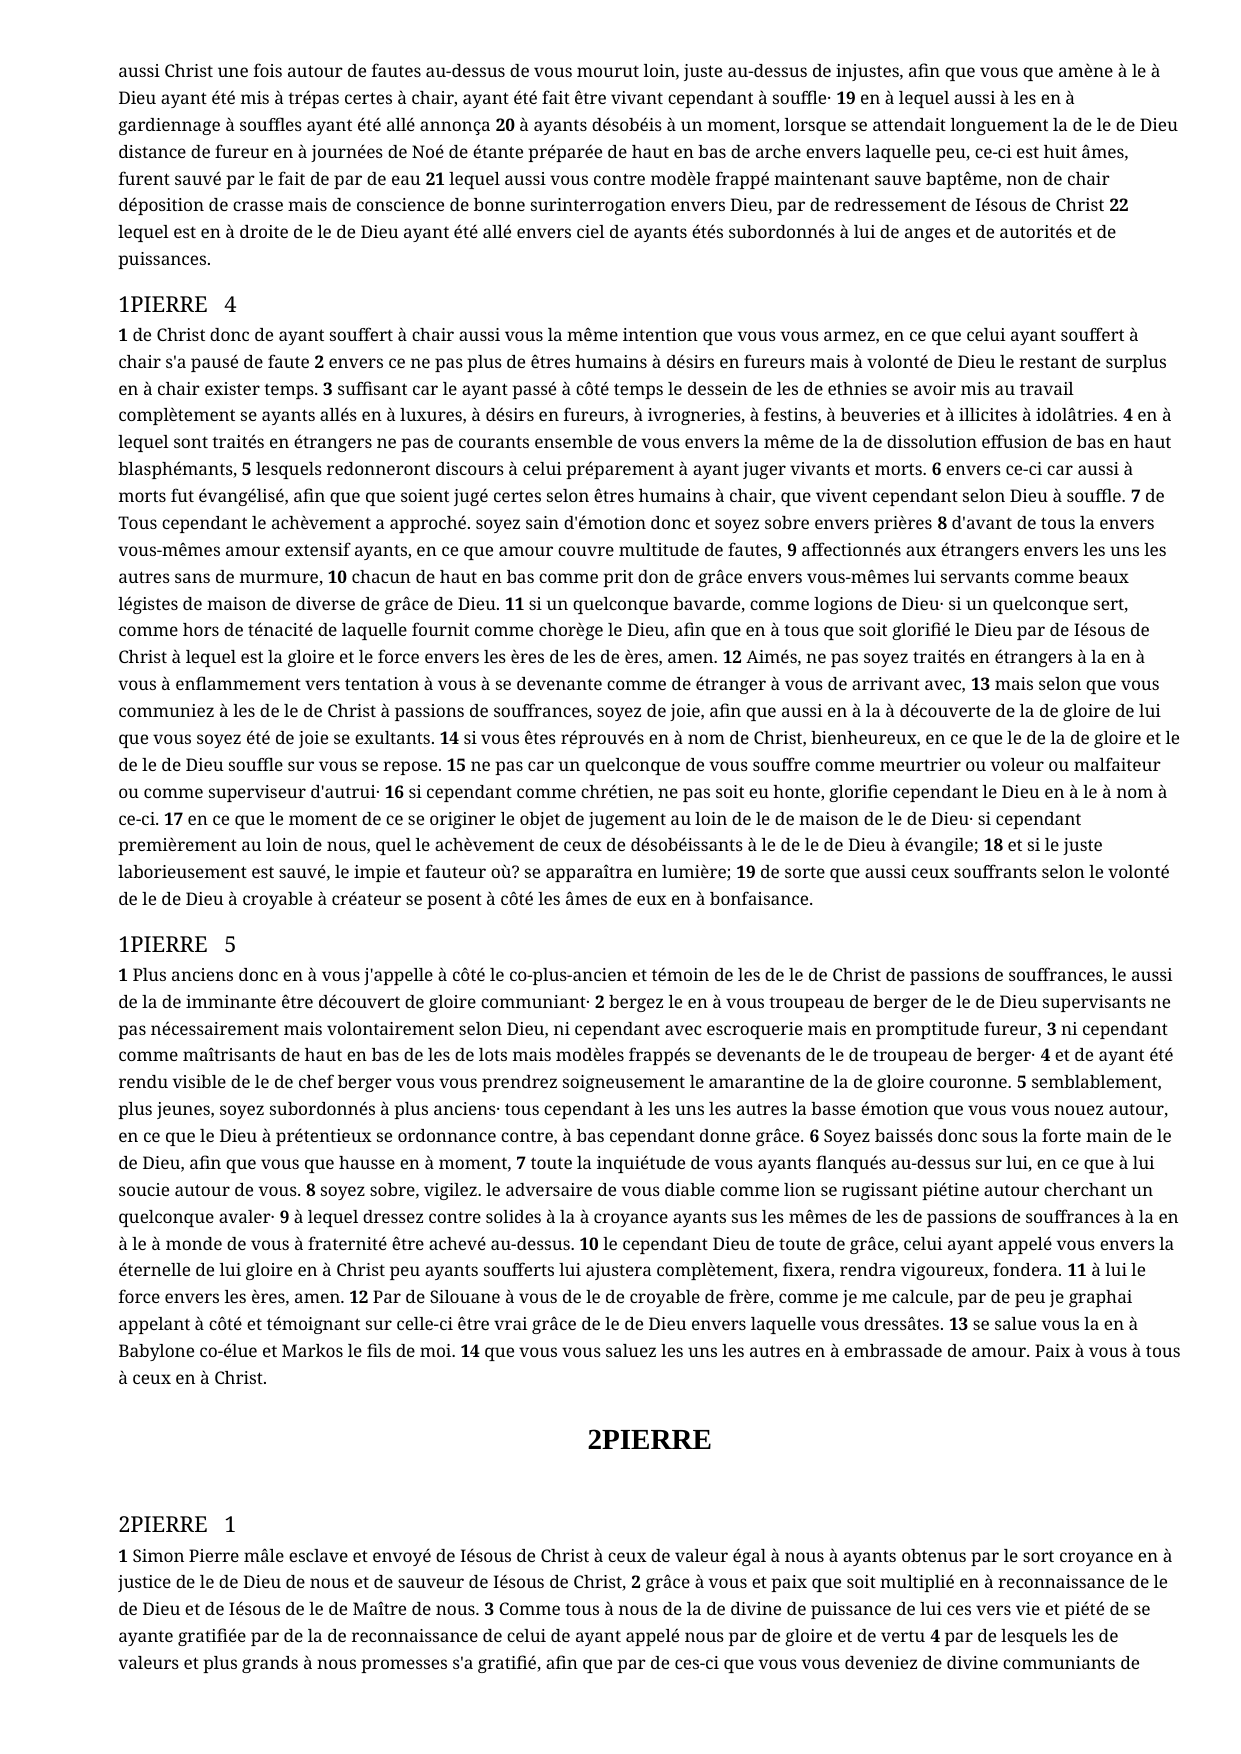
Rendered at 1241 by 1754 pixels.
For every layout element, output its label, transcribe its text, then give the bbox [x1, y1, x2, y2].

text 1 de Christ donc de ayant souffert à chair aussi vous la même intention que vous vous armez, en ce que celui ayant souffert à chair s'a pausé de faute 2 envers ce ne pas plus de êtres humains à désirs en fureurs mais à volonté de Dieu le restant de surplus en à chair exister temps. 3 suffisant car le ayant passé à côté temps le dessein de les de ethnies se avoir mis au travail complètement se ayants allés en à luxures, à désirs en fureurs, à ivrogneries, à festins, à beuveries et à illicites à idolâtries. 4 en à lequel sont traités en étrangers ne pas de courants ensemble de vous envers la même de la de dissolution effusion de bas en haut blasphémants, 5 lesquels redonneront discours à celui préparement à ayant juger vivants et morts. 6 envers ce-ci car aussi à morts fut évangélisé, afin que que soient jugé certes selon êtres humains à chair, que vivent cependant selon Dieu à souffle. 7 de Tous cependant le achèvement a approché. soyez sain d'émotion donc et soyez sobre envers prières 8 d'avant de tous la envers vous-mêmes amour extensif ayants, en ce que amour couvre multitude de fautes, 9 affectionnés aux étrangers envers les uns les autres sans de murmure, 10 chacun de haut en bas comme prit don de grâce envers vous-mêmes lui servants comme beaux légistes de maison de diverse de grâce de Dieu. 11 si un quelconque bavarde, comme logions de Dieu· si un quelconque sert, comme hors de ténacité de laquelle fournit comme chorège le Dieu, afin que en à tous que soit glorifié le Dieu par de Iésous de Christ à lequel est la gloire et le force envers les ères de les de ères, amen. 12 Aimés, ne pas soyez traités en étrangers à la en à vous à enflammement vers tentation à vous à se devenante comme de étranger à vous de arrivant avec, 13 mais selon que vous communiez à les de le de Christ à passions de souffrances, soyez de joie, afin que aussi en à la à découverte de la de gloire de lui que vous soyez été de joie se exultants. 14 si vous êtes réprouvés en à nom de Christ, bienheureux, en ce que le de la de gloire et le de le de Dieu souffle sur vous se repose. 15 ne pas car un quelconque de vous souffre comme meurtrier ou voleur ou malfaiteur ou comme superviseur d'autrui· 16 si cependant comme chrétien, ne pas soit eu honte, glorifie cependant le Dieu en à le à nom à ce-ci. 17 en ce que le moment de ce se originer le objet de jugement au loin de le de maison de le de Dieu· si cependant premièrement au loin de nous, quel le achèvement de ceux de désobéissants à le de le de Dieu à évangile; 18 et si le juste laborieusement est sauvé, le impie et fauteur où? se apparaîtra en lumière; 19 de sorte que aussi ceux souffrants selon le volonté de le de Dieu à croyable à créateur se posent à côté les âmes de eux en à bonfaisance. [118, 323, 1181, 911]
text 1PIERRE 5 [118, 929, 1181, 958]
text 1 Simon Pierre mâle esclave et envoyé de Iésous de Christ à ceux de valeur égal à nous à ayants obtenus par le sort croyance en à justice de le de Dieu de nous et de sauveur de Iésous de Christ, 2 grâce à vous et paix que soit multiplié en à reconnaissance de le de Dieu et de Iésous de le de Maître de nous. 3 Comme tous à nous de la de divine de puissance de lui ces vers vie et piété de se ayante gratifiée par de la de reconnaissance de celui de ayant appelé nous par de gloire et de vertu 4 par de lesquels les de valeurs et plus grands à nous promesses s'a gratifié, afin que par de ces-ci que vous vous deveniez de divine communiants de [118, 1544, 1181, 1674]
text 1PIERRE 4 [118, 289, 1181, 318]
text 2PIERRE 1 [118, 1509, 1181, 1539]
text aussi Christ une fois autour de fautes au-dessus de vous mourut loin, juste au-dessus de injustes, afin que vous que amène à le à Dieu ayant été mis à trépas certes à chair, ayant été fait être vivant cependant à souffle· 19 en à lequel aussi à les en à gardiennage à souffles ayant été allé annonça 20 à ayants désobéis à un moment, lorsque se attendait longuement la de le de Dieu distance de fureur en à journées de Noé de étante préparée de haut en bas de arche envers laquelle peu, ce-ci est huit âmes, furent sauvé par le fait de par de eau 21 lequel aussi vous contre modèle frappé maintenant sauve baptême, non de chair déposition de crasse mais de conscience de bonne surinterrogation envers Dieu, par de redressement de Iésous de Christ 22 lequel est en à droite de le de Dieu ayant été allé envers ciel de ayants étés subordonnés à lui de anges et de autorités et de puissances. [118, 59, 1181, 271]
subtitle 2PIERRE [118, 1422, 1181, 1456]
text 1 Plus anciens donc en à vous j'appelle à côté le co-plus-ancien et témoin de les de le de Christ de passions de souffrances, le aussi de la de imminante être découvert de gloire communiant· 2 bergez le en à vous troupeau de berger de le de Dieu supervisants ne pas nécessairement mais volontairement selon Dieu, ni cependant avec escroquerie mais en promptitude fureur, 3 ni cependant comme maîtrisants de haut en bas de les de lots mais modèles frappés se devenants de le de troupeau de berger· 4 et de ayant été rendu visible de le de chef berger vous vous prendrez soigneusement le amarantine de la de gloire couronne. 5 semblablement, plus jeunes, soyez subordonnés à plus anciens· tous cependant à les uns les autres la basse émotion que vous vous nouez autour, en ce que le Dieu à prétentieux se ordonnance contre, à bas cependant donne grâce. 6 Soyez baissés donc sous la forte main de le de Dieu, afin que vous que hausse en à moment, 7 toute la inquiétude de vous ayants flanqués au-dessus sur lui, en ce que à lui soucie autour de vous. 8 soyez sobre, vigilez. le adversaire de vous diable comme lion se rugissant piétine autour cherchant un quelconque avaler· 9 à lequel dressez contre solides à la à croyance ayants sus les mêmes de les de passions de souffrances à la en à le à monde de vous à fraternité être achevé au-dessus. 10 le cependant Dieu de toute de grâce, celui ayant appelé vous envers la éternelle de lui gloire en à Christ peu ayants soufferts lui ajustera complètement, fixera, rendra vigoureux, fondera. 11 à lui le force envers les ères, amen. 12 Par de Silouane à vous de le de croyable de frère, comme je me calcule, par de peu je graphai appelant à côté et témoignant sur celle-ci être vrai grâce de le de Dieu envers laquelle vous dressâtes. 13 se salue vous la en à Babylone co-élue et Markos le fils de moi. 14 que vous vous saluez les uns les autres en à embrassade de amour. Paix à vous à tous à ceux en à Christ. [118, 963, 1181, 1389]
